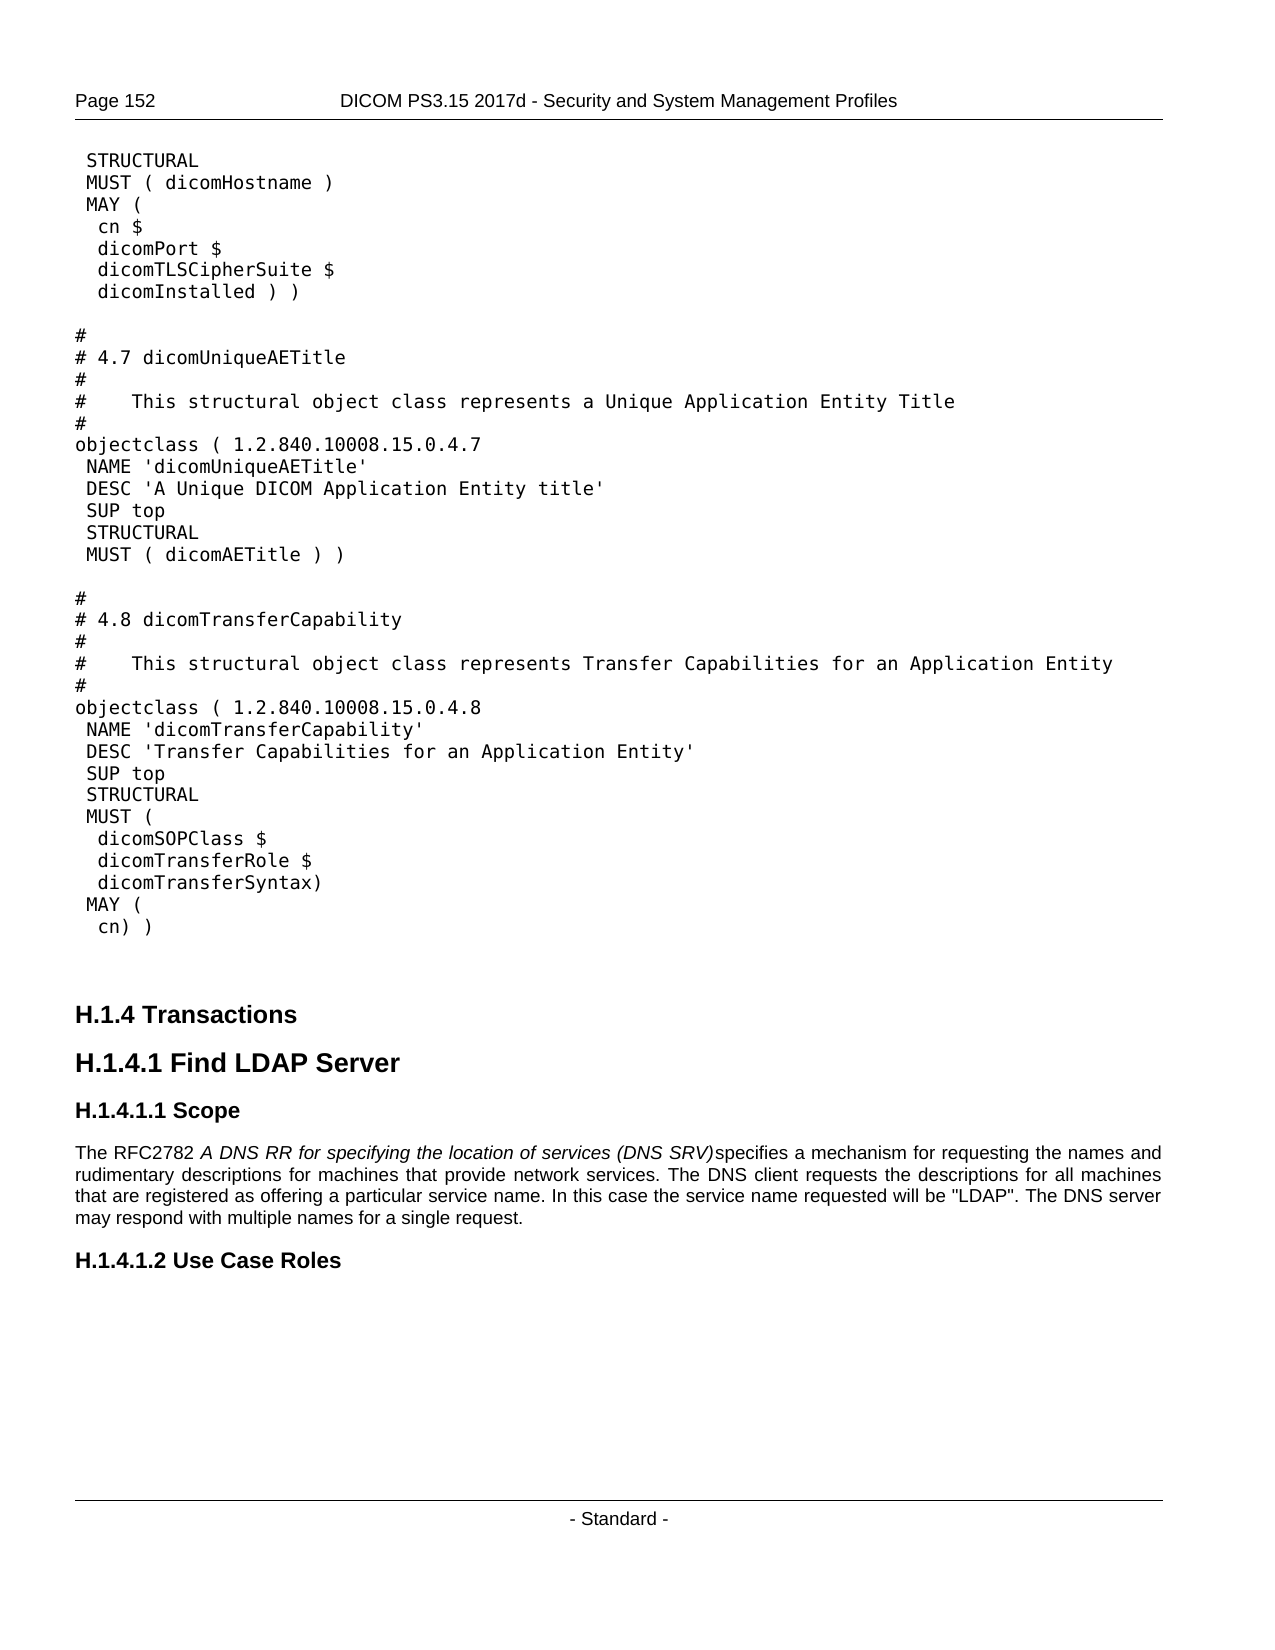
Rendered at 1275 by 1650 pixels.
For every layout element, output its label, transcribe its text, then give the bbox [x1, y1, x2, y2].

text H.1.4 Transactions [75, 1000, 1162, 1029]
text STRUCTURAL MUST ( dicomHostname ) MAY ( cn $ dicomPort $ dicomTLSCipherSuite $ dicomInstalled ) ) # # 4.7 dicomUniqueAETitle # # This structural object class represents a Unique Application Entity Title # objectclass ( 1.2.840.10008.15.0.4.7 NAME 'dicomUniqueAETitle' DESC 'A Unique DICOM Application Entity title' SUP top STRUCTURAL MUST ( dicomAETitle ) ) # # 4.8 dicomTransferCapability # # This structural object class represents Transfer Capabilities for an Application Entity # objectclass ( 1.2.840.10008.15.0.4.8 NAME 'dicomTransferCapability' DESC 'Transfer Capabilities for an Application Entity' SUP top STRUCTURAL MUST ( dicomSOPClass $ dicomTransferRole $ dicomTransferSyntax) MAY ( cn) ) [75, 150, 1162, 981]
text H.1.4.1.1 Scope [75, 1097, 1162, 1123]
text The RFC2782 A DNS RR for specifying the location of services (DNS SRV)specifies a mechanism for requesting the names and rudimentary descriptions for machines that provide network services. The DNS client requests the descriptions for all machines that are registered as offering a particular service name. In this case the service name requested will be "LDAP". The DNS server may respond with multiple names for a single request. [75, 1142, 1162, 1228]
text H.1.4.1 Find LDAP Server [75, 1047, 1162, 1079]
text H.1.4.1.2 Use Case Roles [75, 1247, 1162, 1273]
